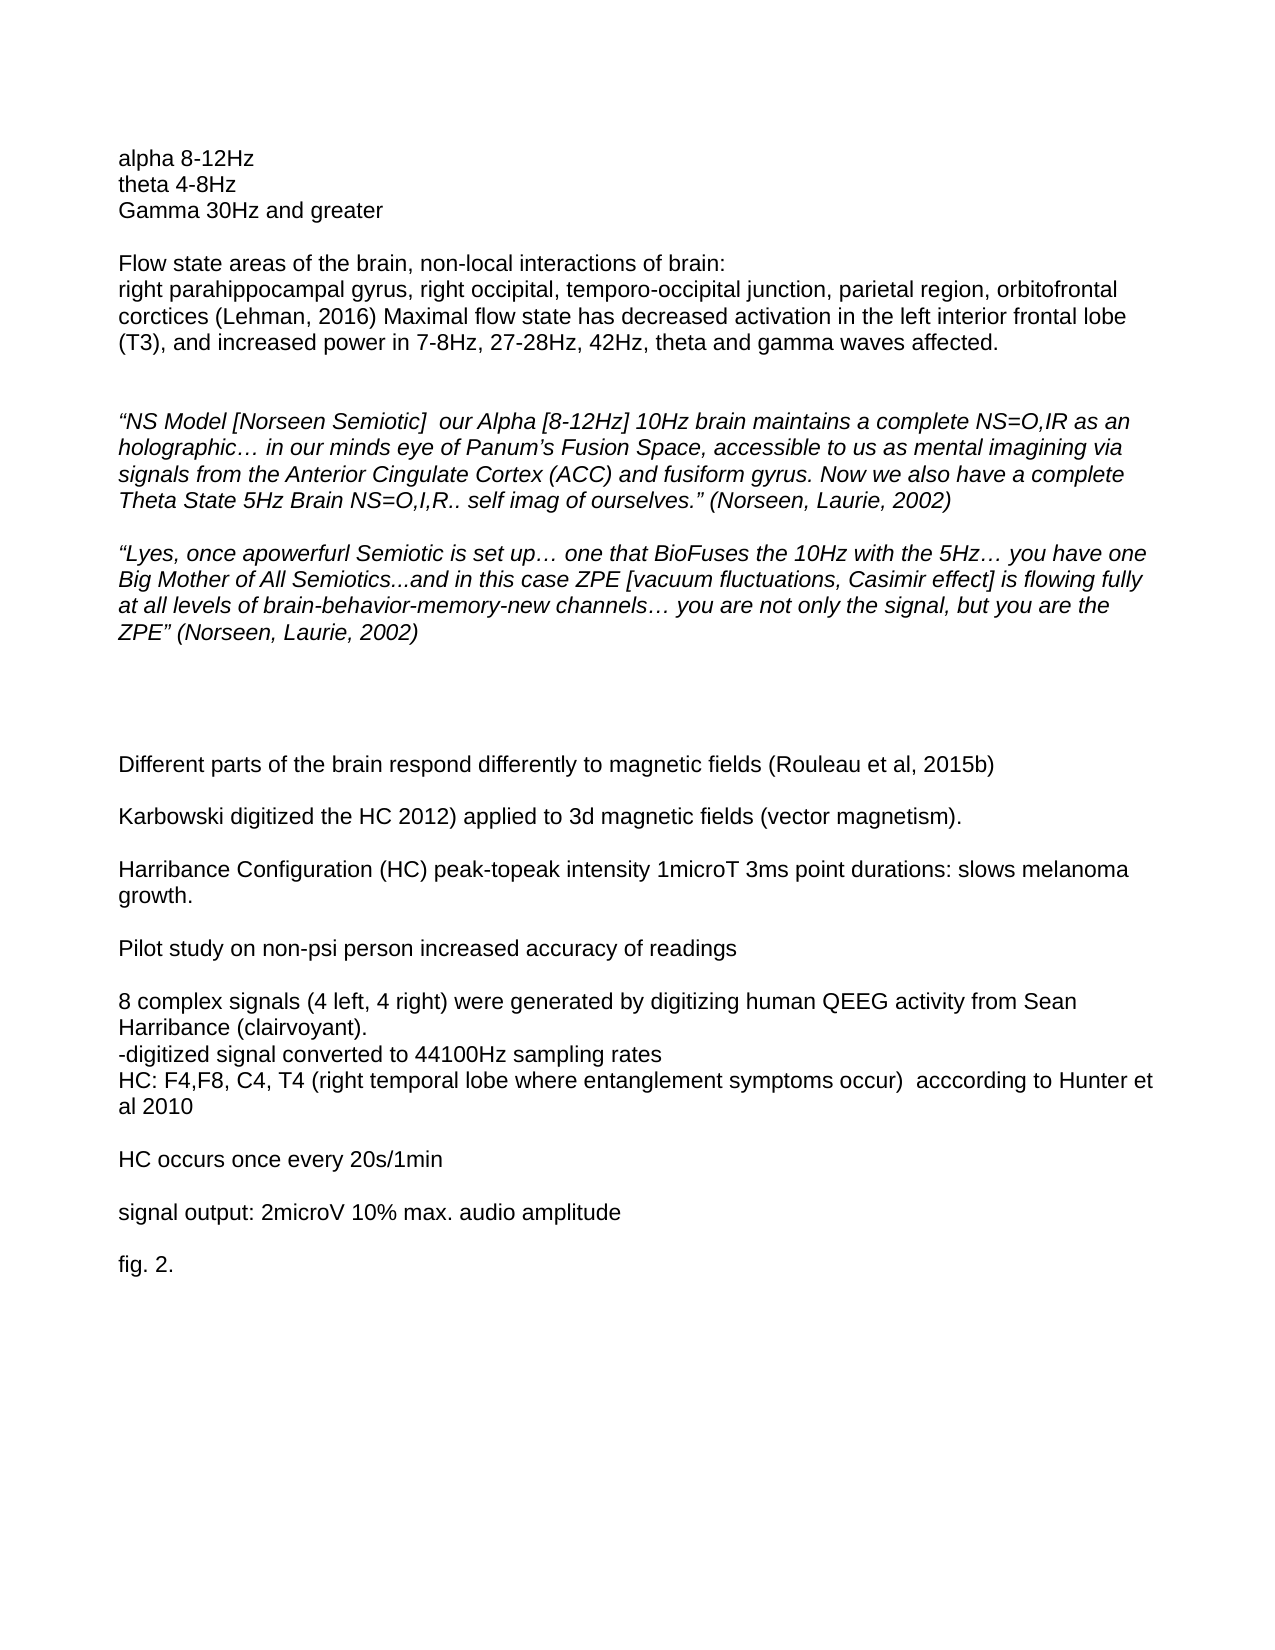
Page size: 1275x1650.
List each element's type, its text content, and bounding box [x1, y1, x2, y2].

text Harribance Configuration (HC) peak-topeak intensity 1microT 3ms point durations: slows melanoma growth. [118, 856, 1157, 909]
text Pilot study on non-psi person increased accuracy of readings [118, 935, 1157, 961]
text theta 4-8Hz [118, 171, 1157, 197]
text HC occurs once every 20s/1min [118, 1146, 1157, 1172]
text Gamma 30Hz and greater [118, 197, 1157, 223]
text “Lyes, once apowerfurl Semiotic is set up… one that BioFuses the 10Hz with the 5Hz… you have one Big Mother of All Semiotics...and in this case ZPE [vacuum fluctuations, Casimir effect] is flowing fully at all levels of brain-behavior-memory-new channels… you are not only the signal, but you are the ZPE” (Norseen, Laurie, 2002) [118, 540, 1157, 645]
text “NS Model [Norseen Semiotic] our Alpha [8-12Hz] 10Hz brain maintains a complete NS=O,IR as an holographic… in our minds eye of Panum’s Fusion Space, accessible to us as mental imagining via signals from the Anterior Cingulate Cortex (ACC) and fusiform gyrus. Now we also have a complete Theta State 5Hz Brain NS=O,I,R.. self imag of ourselves.” (Norseen, Laurie, 2002) [118, 408, 1157, 513]
text 8 complex signals (4 left, 4 right) were generated by digitizing human QEEG activity from Sean Harribance (clairvoyant). [118, 988, 1157, 1041]
text fig. 2. [118, 1251, 1157, 1278]
text right parahippocampal gyrus, right occipital, temporo-occipital junction, parietal region, orbitofrontal corctices (Lehman, 2016) Maximal flow state has decreased activation in the left interior frontal lobe (T3), and increased power in 7-8Hz, 27-28Hz, 42Hz, theta and gamma waves affected. [118, 276, 1157, 355]
text Karbowski digitized the HC 2012) applied to 3d magnetic fields (vector magnetism). [118, 803, 1157, 830]
text alpha 8-12Hz [118, 144, 1157, 171]
text Different parts of the brain respond differently to magnetic fields (Rouleau et al, 2015b) [118, 751, 1157, 777]
text signal output: 2microV 10% max. audio amplitude [118, 1199, 1157, 1225]
text Flow state areas of the brain, non-local interactions of brain: [118, 250, 1157, 276]
text HC: F4,F8, C4, T4 (right temporal lobe where entanglement symptoms occur) acccording to Hunter et al 2010 [118, 1067, 1157, 1119]
text -digitized signal converted to 44100Hz sampling rates [118, 1041, 1157, 1067]
